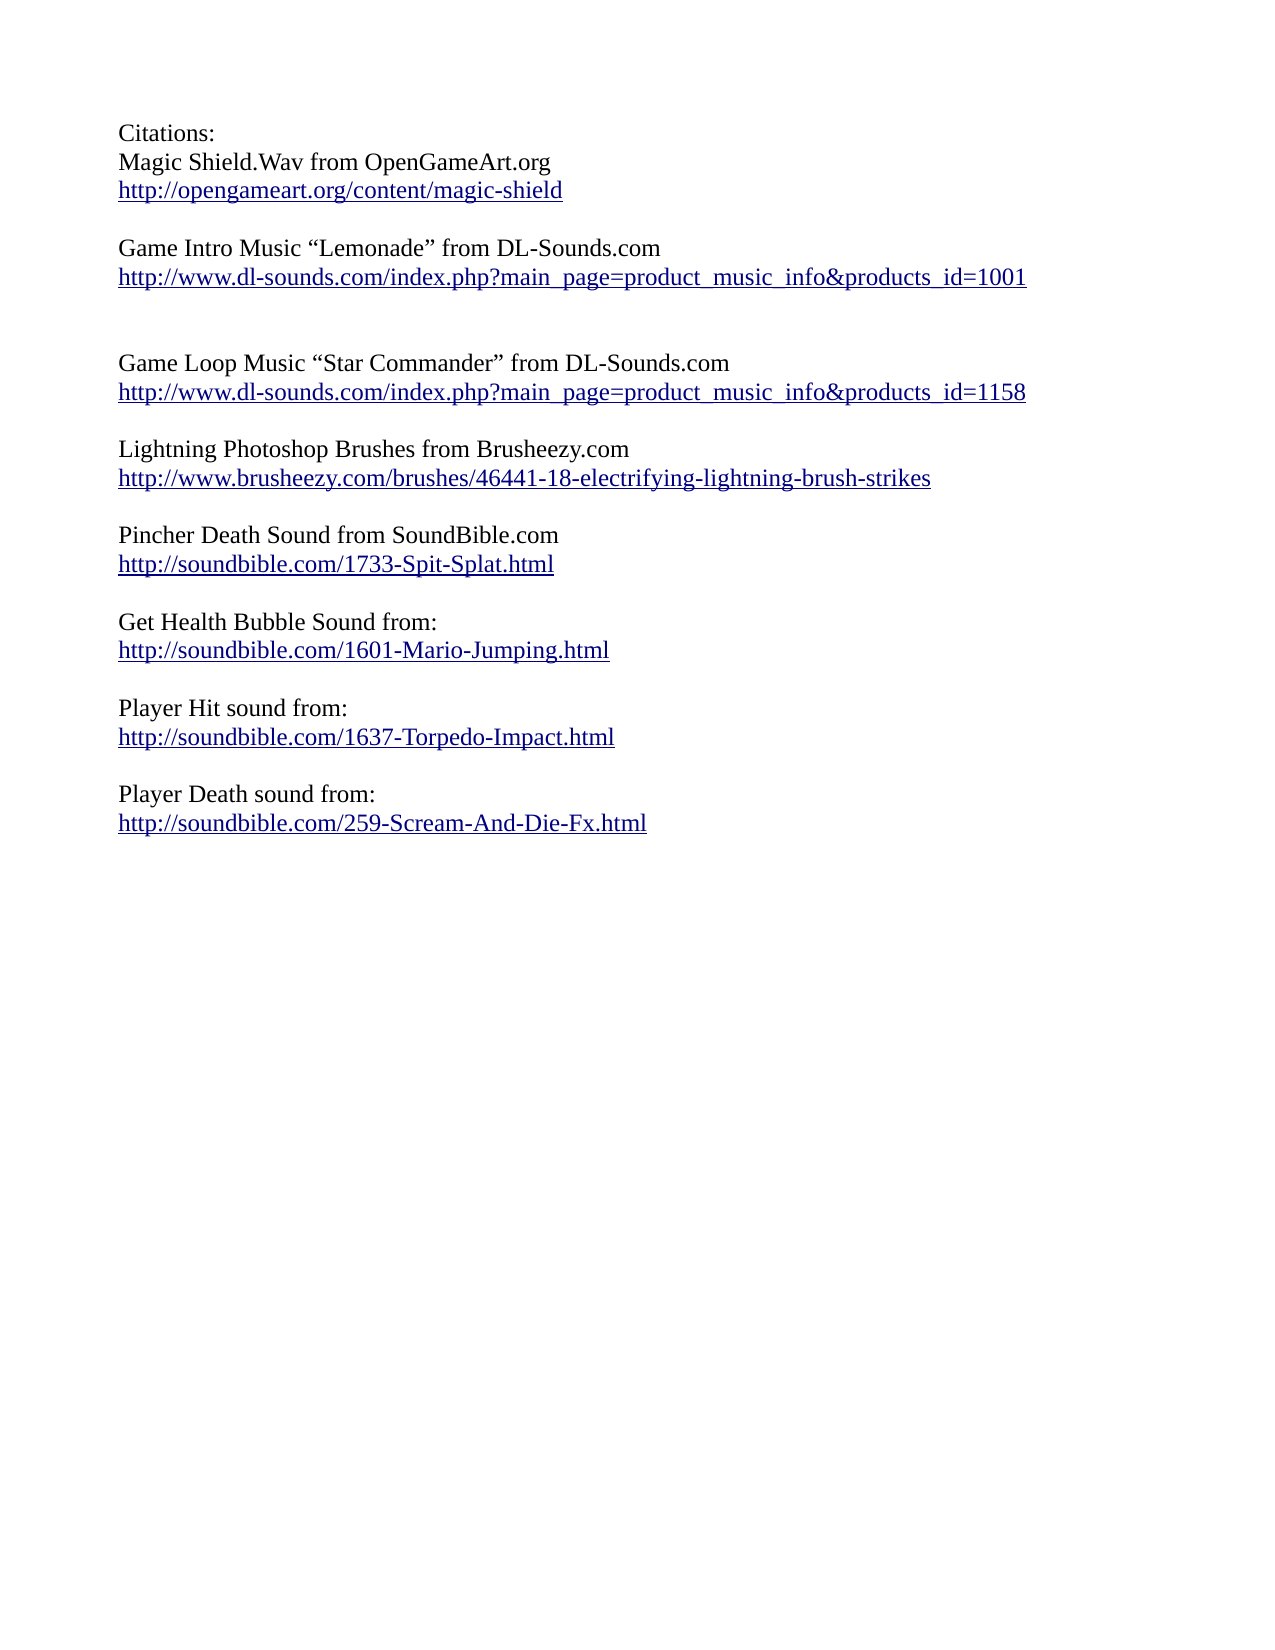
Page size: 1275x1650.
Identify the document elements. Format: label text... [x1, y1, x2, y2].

text Player Hit sound from: http://soundbible.com/1637-Torpedo-Impact.html [118, 693, 1157, 751]
text Game Loop Music “Star Commander” from DL-Sounds.com [118, 348, 1157, 377]
text Citations: [118, 118, 1157, 147]
text Lightning Photoshop Brushes from Brusheezy.com [118, 434, 1157, 463]
text http://soundbible.com/259-Scream-And-Die-Fx.html [118, 808, 1157, 837]
text Pincher Death Sound from SoundBible.com http://soundbible.com/1733-Spit-Splat.html [118, 521, 1157, 578]
text Game Intro Music “Lemonade” from DL-Sounds.com [118, 233, 1157, 262]
text http://opengameart.org/content/magic-shield [118, 176, 1157, 204]
text Player Death sound from: [118, 779, 1157, 808]
text http://www.dl-sounds.com/index.php?main_page=product_music_info&products_id=1158 [118, 377, 1157, 406]
text Magic Shield.Wav from OpenGameArt.org [118, 147, 1157, 176]
text http://www.brusheezy.com/brushes/46441-18-electrifying-lightning-brush-strikes [118, 463, 1157, 492]
text http://www.dl-sounds.com/index.php?main_page=product_music_info&products_id=1001 [118, 262, 1157, 291]
text Get Health Bubble Sound from: http://soundbible.com/1601-Mario-Jumping.html [118, 607, 1157, 664]
